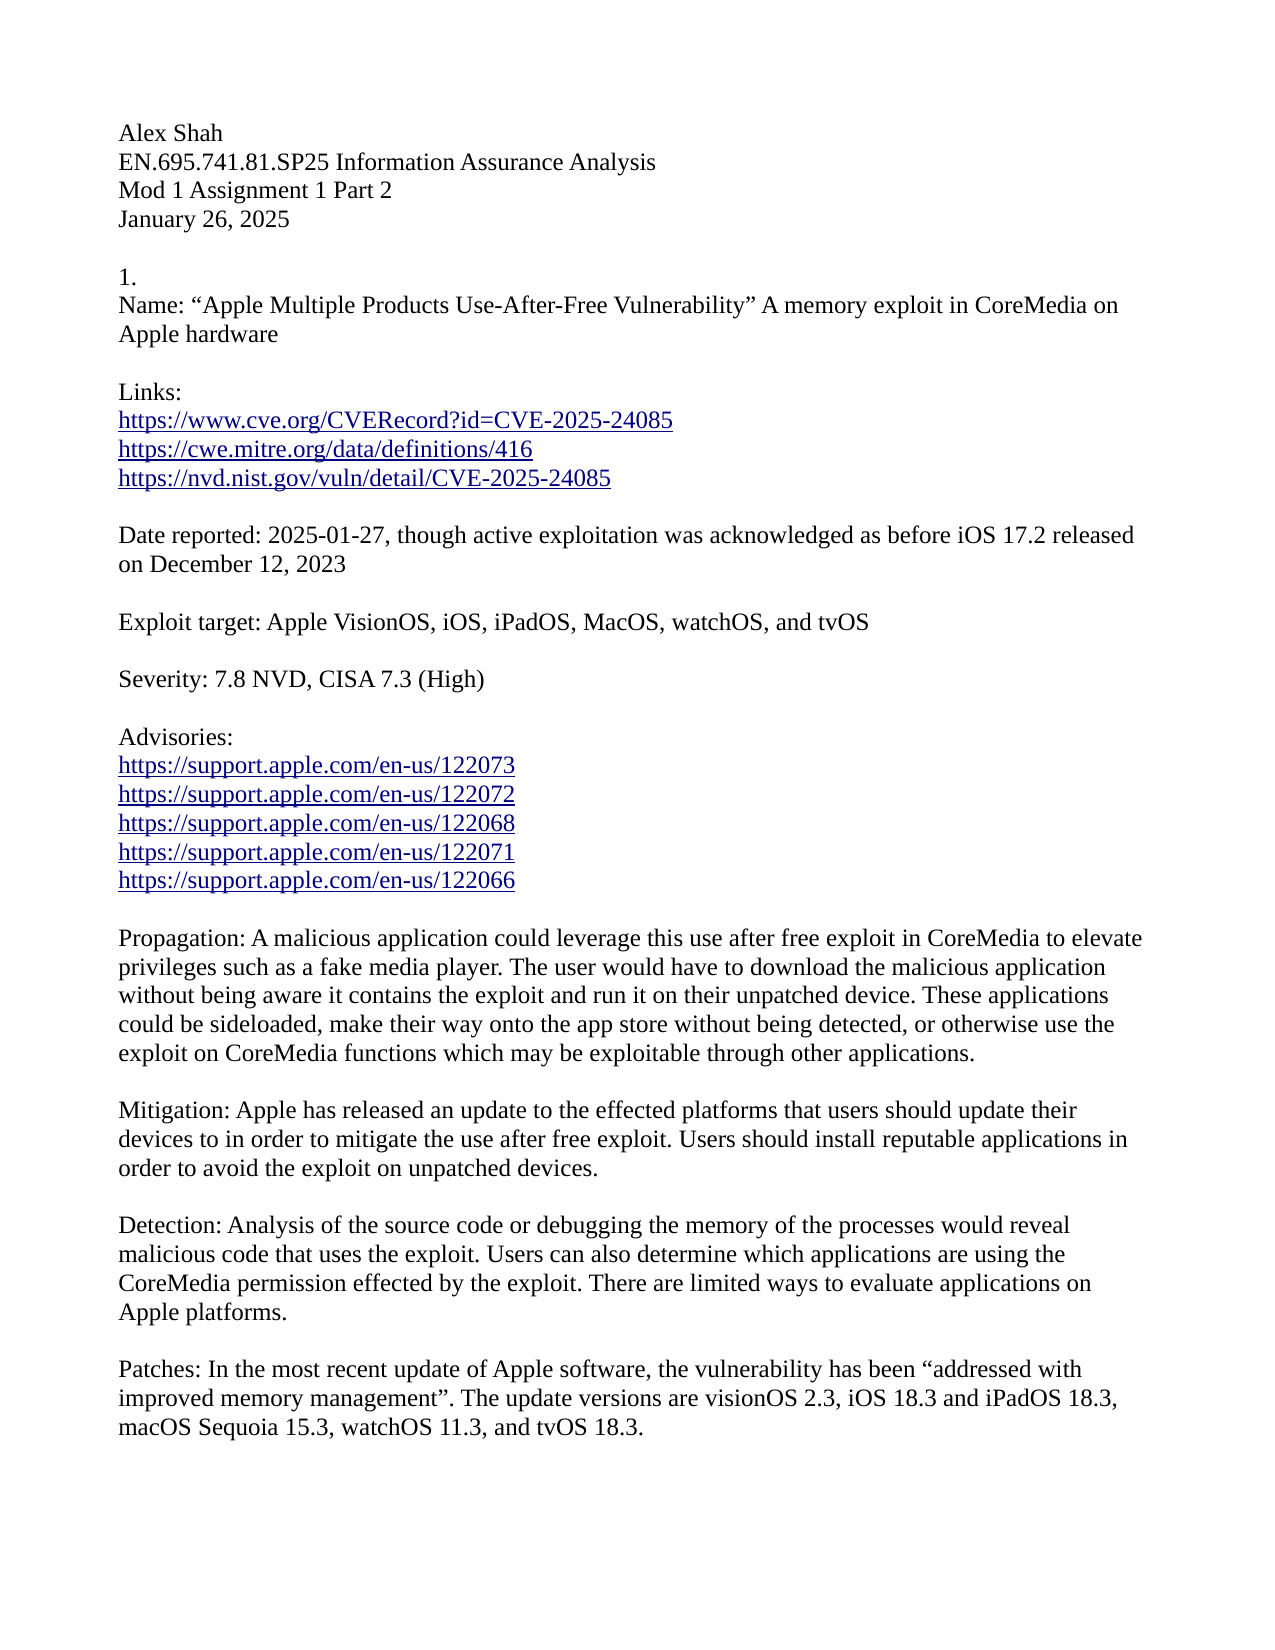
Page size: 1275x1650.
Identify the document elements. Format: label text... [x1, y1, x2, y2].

text EN.695.741.81.SP25 Information Assurance Analysis [118, 147, 1157, 176]
text Links: https://www.cve.org/CVERecord?id=CVE-2025-24085 [118, 377, 1157, 434]
text Mod 1 Assignment 1 Part 2 [118, 176, 1157, 204]
text https://cwe.mitre.org/data/definitions/416 [118, 434, 1157, 463]
text Patches: In the most recent update of Apple software, the vulnerability has been “addressed with improved memory management”. The update versions are visionOS 2.3, iOS 18.3 and iPadOS 18.3, macOS Sequoia 15.3, watchOS 11.3, and tvOS 18.3. [118, 1354, 1157, 1441]
text https://support.apple.com/en-us/122073 [118, 751, 1157, 779]
text January 26, 2025 [118, 204, 1157, 233]
text https://support.apple.com/en-us/122068 [118, 808, 1157, 837]
text Alex Shah [118, 118, 1157, 147]
text 1. [118, 262, 1157, 291]
text https://support.apple.com/en-us/122072 [118, 779, 1157, 808]
text https://nvd.nist.gov/vuln/detail/CVE-2025-24085 [118, 463, 1157, 492]
text Severity: 7.8 NVD, CISA 7.3 (High) [118, 664, 1157, 693]
text Name: “Apple Multiple Products Use-After-Free Vulnerability” A memory exploit in CoreMedia on Apple hardware [118, 291, 1157, 348]
text Date reported: 2025-01-27, though active exploitation was acknowledged as before iOS 17.2 released on December 12, 2023 [118, 521, 1157, 578]
text Advisories: [118, 722, 1157, 751]
text https://support.apple.com/en-us/122066 [118, 866, 1157, 894]
text Mitigation: Apple has released an update to the effected platforms that users should update their devices to in order to mitigate the use after free exploit. Users should install reputable applications in order to avoid the exploit on unpatched devices. [118, 1096, 1157, 1182]
text Propagation: A malicious application could leverage this use after free exploit in CoreMedia to elevate privileges such as a fake media player. The user would have to download the malicious application without being aware it contains the exploit and run it on their unpatched device. These applications could be sideloaded, make their way onto the app store without being detected, or otherwise use the exploit on CoreMedia functions which may be exploitable through other applications. [118, 923, 1157, 1067]
text Detection: Analysis of the source code or debugging the memory of the processes would reveal malicious code that uses the exploit. Users can also determine which applications are using the CoreMedia permission effected by the exploit. There are limited ways to evaluate applications on Apple platforms. [118, 1211, 1157, 1326]
text Exploit target: Apple VisionOS, iOS, iPadOS, MacOS, watchOS, and tvOS [118, 607, 1157, 636]
text https://support.apple.com/en-us/122071 [118, 837, 1157, 866]
